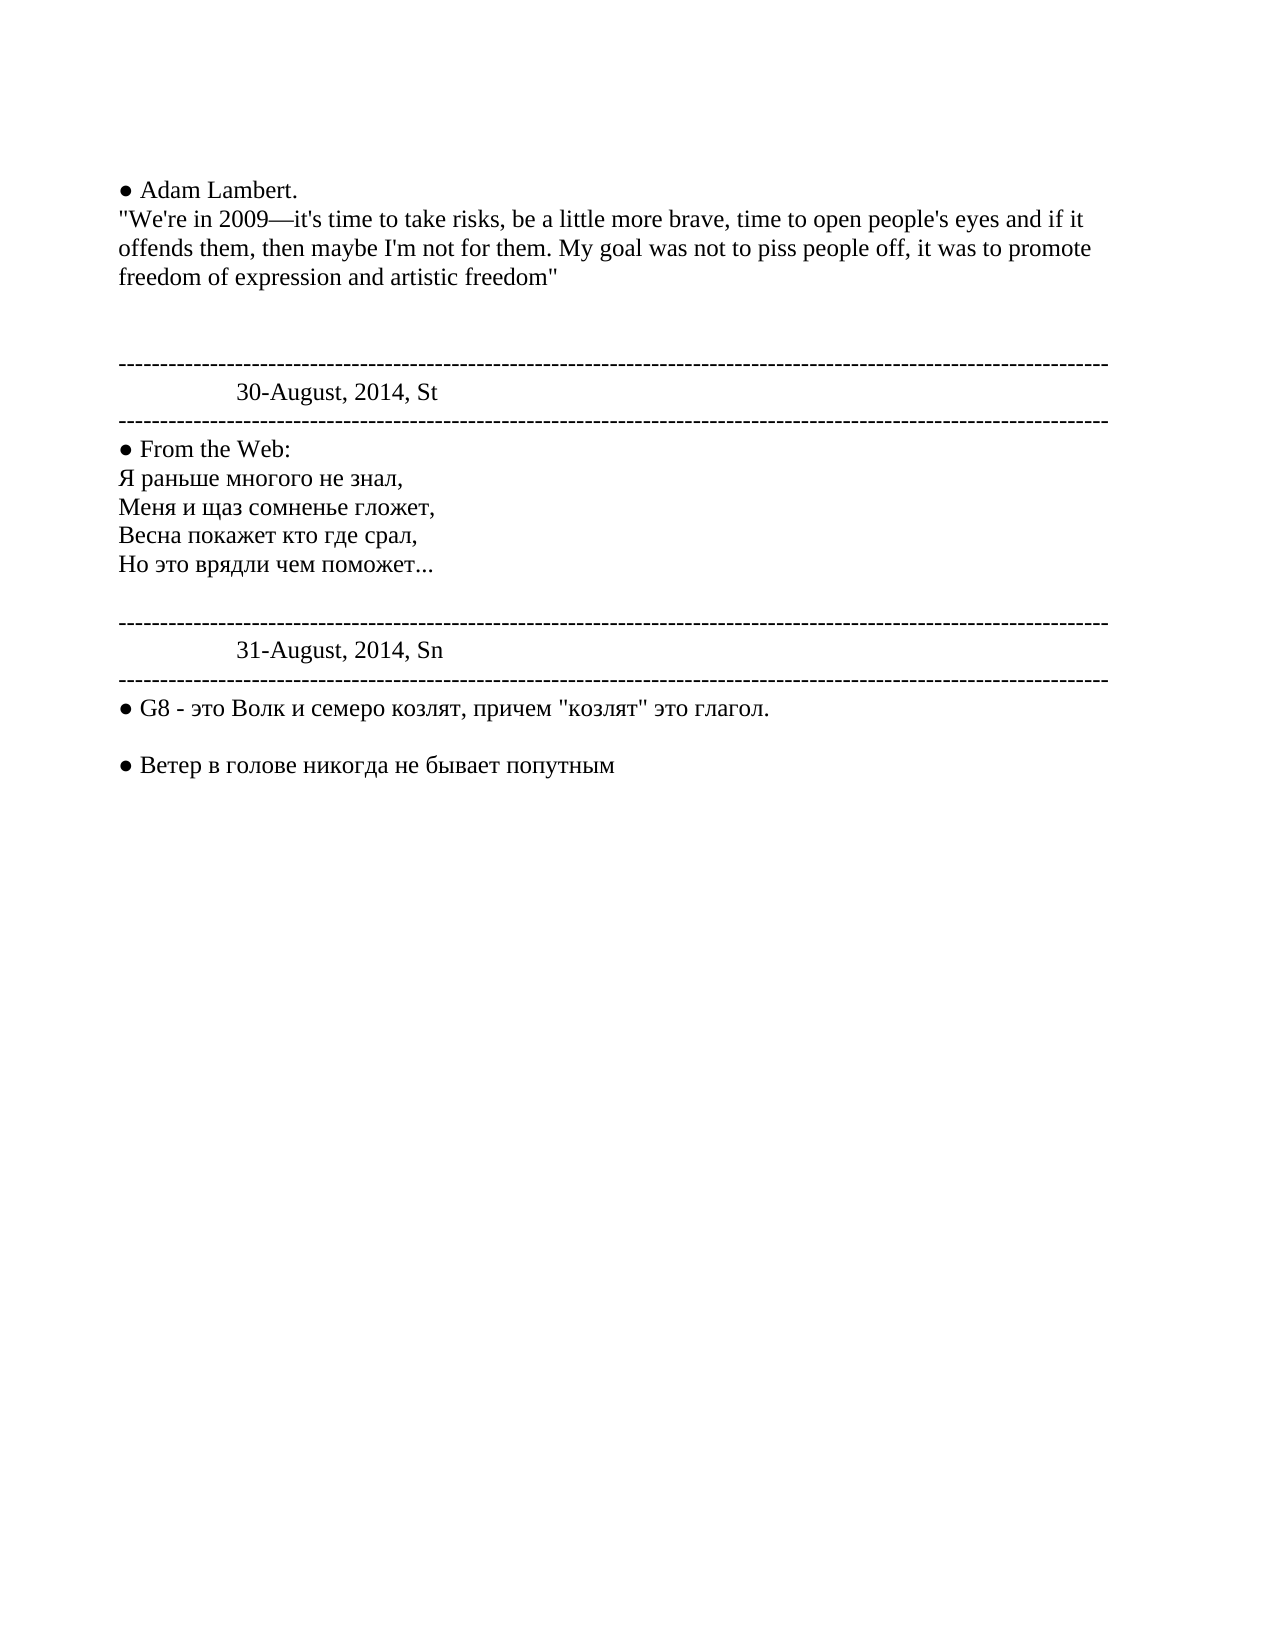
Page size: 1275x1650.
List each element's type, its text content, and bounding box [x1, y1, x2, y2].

text ● Ветер в голове никогда не бывает попутным [118, 751, 1157, 779]
text Весна покажет кто где срал, [118, 521, 1157, 549]
text Меня и щаз сомненье гложет, [118, 492, 1157, 521]
text ● Adam Lambert. [118, 176, 1157, 204]
text "We're in 2009—it's time to take risks, be a little more brave, time to open people's eyes and if it offends them, then maybe I'm not for them. My goal was not to piss people off, it was to promote freedom of expression and artistic freedom" [118, 204, 1157, 291]
text Но это врядли чем поможет... [118, 549, 1157, 578]
text Я раньше многого не знал, [118, 463, 1157, 492]
text ----------------------------------------------------------------------------------------------------------------------- [118, 664, 1157, 693]
text ----------------------------------------------------------------------------------------------------------------------- [118, 607, 1157, 636]
text ● G8 - это Волк и семеро козлят, причем "козлят" это глагол. [118, 693, 1157, 722]
text 30-August, 2014, St [118, 377, 1157, 406]
text ● From the Web: [118, 434, 1157, 463]
text ----------------------------------------------------------------------------------------------------------------------- [118, 406, 1157, 434]
text 31-August, 2014, Sn [118, 636, 1157, 664]
text ----------------------------------------------------------------------------------------------------------------------- [118, 348, 1157, 377]
